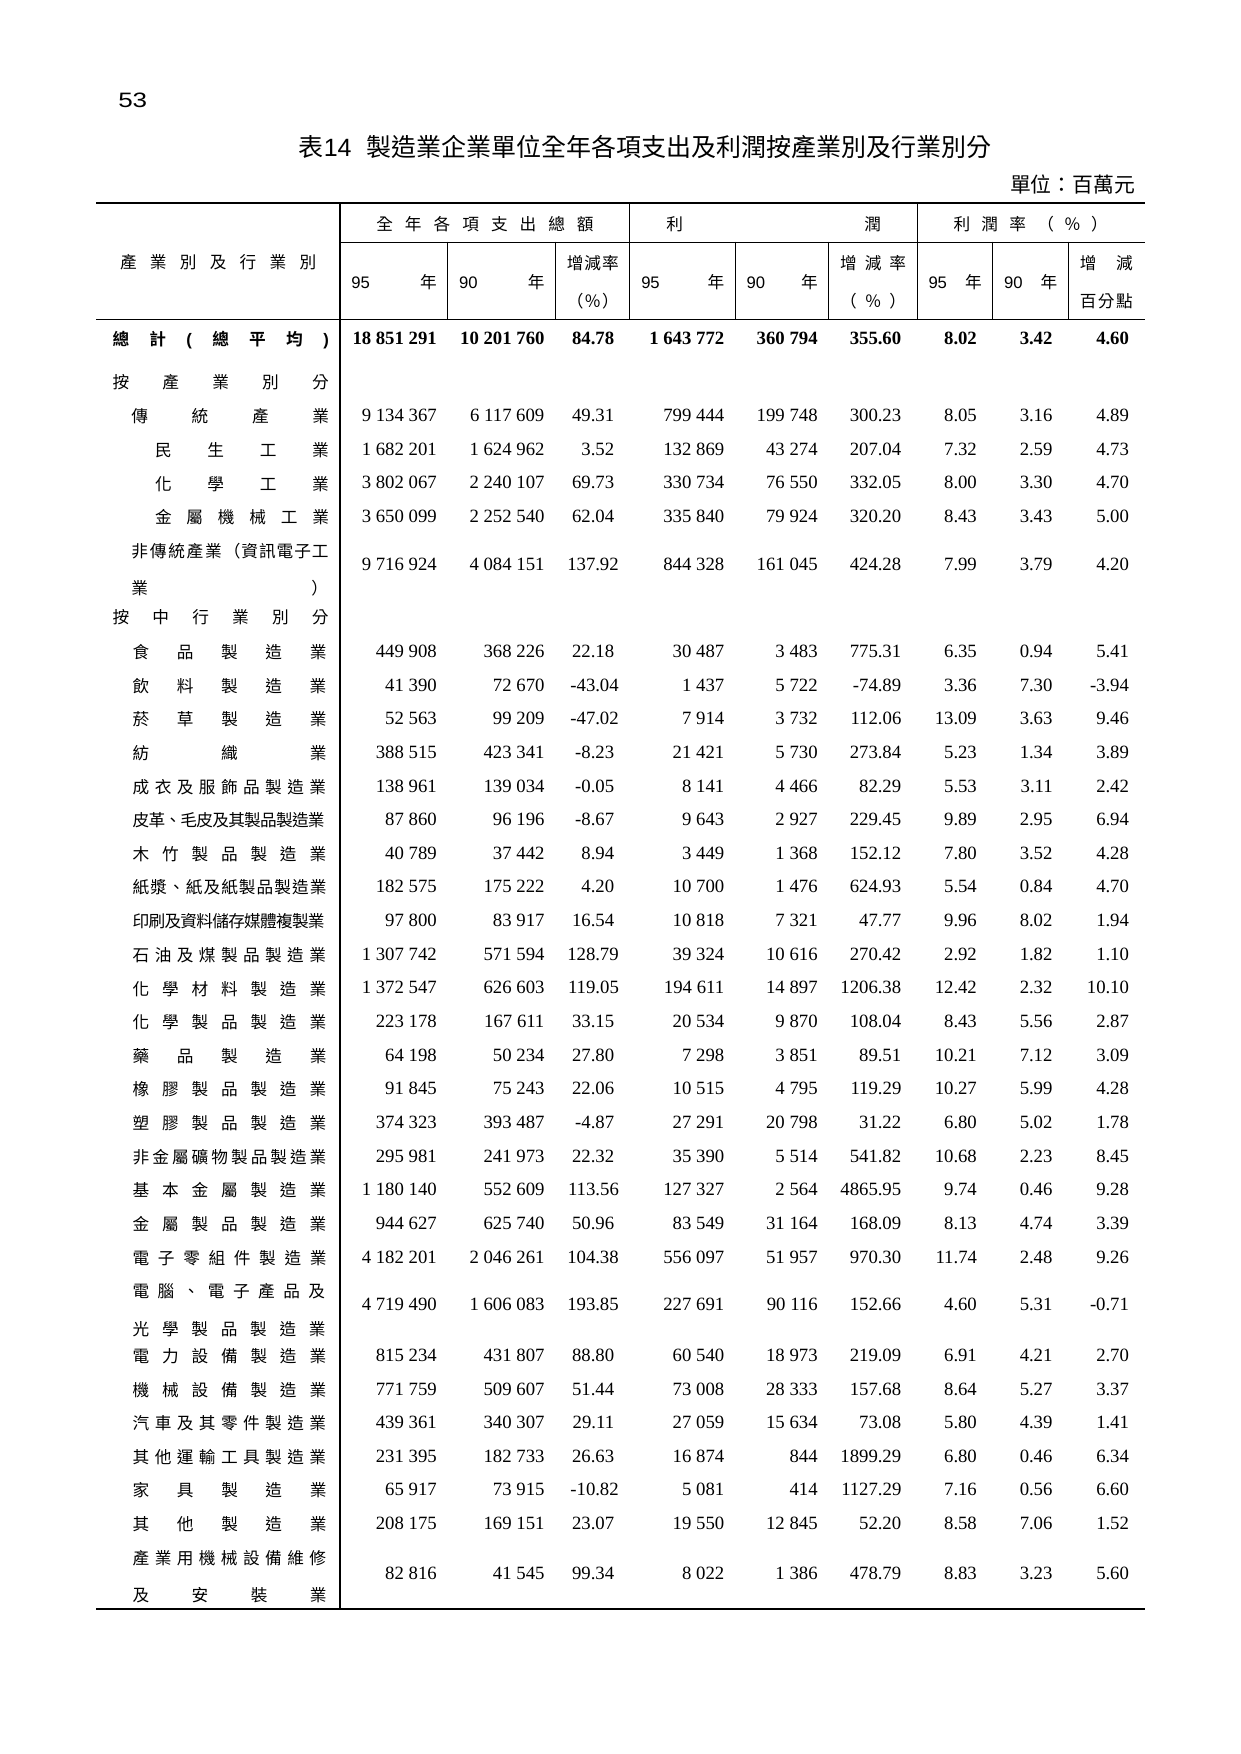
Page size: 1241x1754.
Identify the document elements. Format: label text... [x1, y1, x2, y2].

table_cell 4.28 [1068, 834, 1145, 868]
table_cell [735, 597, 829, 632]
table_cell 非金屬礦物製品製造業 [96, 1137, 339, 1171]
table_cell 388 515 [341, 733, 448, 767]
table_cell 21 421 [630, 733, 735, 767]
table_cell 7 321 [735, 902, 829, 935]
table_cell 152.66 [829, 1272, 917, 1336]
table_cell 27 059 [630, 1404, 735, 1437]
table_cell 4.39 [993, 1404, 1068, 1437]
table_cell 14 897 [735, 969, 829, 1002]
table_cell 塑膠製品製造業 [96, 1104, 339, 1137]
table_cell 90年 [736, 243, 828, 319]
table_cell 944 627 [341, 1204, 448, 1238]
table_cell 95年 [630, 243, 735, 319]
table_cell 2 927 [735, 801, 829, 834]
table_cell [917, 351, 993, 363]
table_cell 51.44 [555, 1370, 630, 1403]
table_cell 1 307 742 [341, 935, 448, 969]
table_cell 1.82 [993, 935, 1068, 969]
table_cell -4.87 [555, 1104, 630, 1137]
table_cell 1 682 201 [341, 430, 448, 464]
table_cell 368 226 [448, 633, 555, 666]
table_cell 219.09 [829, 1336, 917, 1370]
table_cell 49.31 [555, 397, 630, 430]
table_cell 增減率（％） [829, 243, 917, 319]
table_cell [555, 363, 630, 397]
table_cell 0.56 [993, 1471, 1068, 1504]
table_cell 15 634 [735, 1404, 829, 1437]
table_cell 10 616 [735, 935, 829, 969]
table_cell 8.43 [917, 1003, 993, 1036]
table_cell 8.64 [917, 1370, 993, 1403]
table_cell 按中行業別分 [96, 597, 339, 632]
list 製造業企業單位全年各項支出及利潤按產業別及行業別分 [168, 127, 1122, 164]
table_cell 1206.38 [829, 969, 917, 1002]
table_cell 152.12 [829, 834, 917, 868]
table_cell 6.80 [917, 1437, 993, 1471]
table_cell 431 807 [448, 1336, 555, 1370]
table_cell 90 116 [735, 1272, 829, 1336]
table_cell 52 563 [341, 700, 448, 733]
table_cell 119.29 [829, 1070, 917, 1103]
table_cell 3.79 [993, 531, 1068, 597]
table_cell 木竹製品製造業 [96, 834, 339, 868]
table_cell 10 818 [630, 902, 735, 935]
table_cell 2.48 [993, 1238, 1068, 1272]
table_cell 332.05 [829, 464, 917, 497]
table_cell 424.28 [829, 531, 917, 597]
table_cell 10.10 [1068, 969, 1145, 1002]
table_cell 4.60 [917, 1272, 993, 1336]
table_cell 3.23 [993, 1538, 1068, 1608]
table_cell 7.16 [917, 1471, 993, 1504]
table_cell 金屬製品製造業 [96, 1204, 339, 1238]
table_cell [993, 363, 1068, 397]
table_cell 335 840 [630, 498, 735, 531]
table_cell 5.27 [993, 1370, 1068, 1403]
table_cell 22.32 [555, 1137, 630, 1171]
table_cell 39 324 [630, 935, 735, 969]
table_cell 175 222 [448, 868, 555, 902]
table_cell 9.26 [1068, 1238, 1145, 1272]
table_cell 化學製品製造業 [96, 1003, 339, 1036]
table_cell 89.51 [829, 1036, 917, 1070]
table_cell 2 564 [735, 1171, 829, 1204]
table_cell 6 117 609 [448, 397, 555, 430]
table_cell -10.82 [555, 1471, 630, 1504]
table_cell 169 151 [448, 1505, 555, 1538]
table_cell 皮革、毛皮及其製品製造業 [96, 801, 339, 834]
table_cell [829, 363, 917, 397]
table_cell 41 545 [448, 1538, 555, 1608]
table_cell 194 611 [630, 969, 735, 1002]
table_cell 非傳統產業（資訊電子工業） [96, 531, 339, 597]
table_cell 1899.29 [829, 1437, 917, 1471]
table_cell 113.56 [555, 1171, 630, 1204]
table_cell 5.31 [993, 1272, 1068, 1336]
table_cell 33.15 [555, 1003, 630, 1036]
table_cell 成衣及服飾品製造業 [96, 767, 339, 801]
table_cell 87 860 [341, 801, 448, 834]
table_cell 1 386 [735, 1538, 829, 1608]
table_cell 電子零組件製造業 [96, 1238, 339, 1272]
table_cell 4 466 [735, 767, 829, 801]
table_cell 571 594 [448, 935, 555, 969]
table_cell 1 476 [735, 868, 829, 902]
table_cell [735, 363, 829, 397]
table_header 利潤率（％） [918, 204, 1145, 242]
table_cell 7 914 [630, 700, 735, 733]
table_cell 96 196 [448, 801, 555, 834]
table_cell 6.34 [1068, 1437, 1145, 1471]
table_cell 4.70 [1068, 868, 1145, 902]
table_cell 556 097 [630, 1238, 735, 1272]
table_cell 76 550 [735, 464, 829, 497]
table_cell 0.94 [993, 633, 1068, 666]
table_cell -0.71 [1068, 1272, 1145, 1336]
table_cell 3 449 [630, 834, 735, 868]
table_cell 5.53 [917, 767, 993, 801]
table_cell 7 298 [630, 1036, 735, 1070]
table_cell 775.31 [829, 633, 917, 666]
table_cell 223 178 [341, 1003, 448, 1036]
table_cell 3.63 [993, 700, 1068, 733]
table_cell 10.68 [917, 1137, 993, 1171]
table_cell 90年 [993, 243, 1068, 319]
table_cell 1.78 [1068, 1104, 1145, 1137]
table_cell 270.42 [829, 935, 917, 969]
table_cell 2.95 [993, 801, 1068, 834]
table_cell 飲料製造業 [96, 666, 339, 700]
table_cell 414 [735, 1471, 829, 1504]
table_cell 22.18 [555, 633, 630, 666]
table_cell 8.00 [917, 464, 993, 497]
table_cell 4 084 151 [448, 531, 555, 597]
table_cell 6.91 [917, 1336, 993, 1370]
table_cell 10 201 760 [448, 320, 555, 351]
table_cell 374 323 [341, 1104, 448, 1137]
table_cell 4.70 [1068, 464, 1145, 497]
table_cell 2.92 [917, 935, 993, 969]
table_cell 340 307 [448, 1404, 555, 1437]
table_cell 菸草製造業 [96, 700, 339, 733]
table_cell 0.84 [993, 868, 1068, 902]
table_cell 4.28 [1068, 1070, 1145, 1103]
table_cell 3.16 [993, 397, 1068, 430]
table_cell [917, 597, 993, 632]
table_cell 29.11 [555, 1404, 630, 1437]
table_cell 132 869 [630, 430, 735, 464]
table_cell 產業用機械設備維修 及安裝業 [96, 1538, 339, 1608]
table_cell [448, 363, 555, 397]
table_cell 73 915 [448, 1471, 555, 1504]
table_cell 4.20 [1068, 531, 1145, 597]
table_cell [341, 351, 448, 363]
table_cell 民生工業 [96, 430, 339, 464]
table_cell 5.00 [1068, 498, 1145, 531]
table_cell 8.13 [917, 1204, 993, 1238]
table_cell 90年 [448, 243, 555, 319]
table_cell 4.74 [993, 1204, 1068, 1238]
table_cell 50.96 [555, 1204, 630, 1238]
table_cell [735, 351, 829, 363]
table_cell 231 395 [341, 1437, 448, 1471]
table_cell 168.09 [829, 1204, 917, 1238]
table_cell 815 234 [341, 1336, 448, 1370]
table_cell 19 550 [630, 1505, 735, 1538]
table_cell 8.02 [917, 320, 993, 351]
table_header 產業別及行業別 [96, 204, 339, 319]
table_cell 3.37 [1068, 1370, 1145, 1403]
table_cell 4.60 [1068, 320, 1145, 351]
table_cell 199 748 [735, 397, 829, 430]
table_cell [448, 597, 555, 632]
table_cell 1 437 [630, 666, 735, 700]
table_cell 9.46 [1068, 700, 1145, 733]
table_cell 1 368 [735, 834, 829, 868]
table_cell 9.89 [917, 801, 993, 834]
table_cell 電力設備製造業 [96, 1336, 339, 1370]
table_cell 3.52 [993, 834, 1068, 868]
table_cell 47.77 [829, 902, 917, 935]
table_cell 35 390 [630, 1137, 735, 1171]
table_cell [630, 351, 735, 363]
table_cell 5.99 [993, 1070, 1068, 1103]
table_cell 771 759 [341, 1370, 448, 1403]
table_cell 10.21 [917, 1036, 993, 1070]
table_cell 73.08 [829, 1404, 917, 1437]
table_cell [829, 597, 917, 632]
table_cell 273.84 [829, 733, 917, 767]
table_cell 9.96 [917, 902, 993, 935]
table_cell -8.67 [555, 801, 630, 834]
table_cell 62.04 [555, 498, 630, 531]
table_cell 227 691 [630, 1272, 735, 1336]
table_cell 193.85 [555, 1272, 630, 1336]
table_cell -47.02 [555, 700, 630, 733]
table_cell 64 198 [341, 1036, 448, 1070]
table_cell [1068, 363, 1145, 397]
table_cell 9.28 [1068, 1171, 1145, 1204]
table_cell 182 575 [341, 868, 448, 902]
table_cell 541.82 [829, 1137, 917, 1171]
table_cell 2.23 [993, 1137, 1068, 1171]
table_cell 60 540 [630, 1336, 735, 1370]
table_cell 4 719 490 [341, 1272, 448, 1336]
table_cell 紙漿、紙及紙製品製造業 [96, 868, 339, 902]
table_cell 8 022 [630, 1538, 735, 1608]
table_cell 208 175 [341, 1505, 448, 1538]
table_cell -0.05 [555, 767, 630, 801]
table_cell 5 730 [735, 733, 829, 767]
table_cell [1068, 597, 1145, 632]
table_cell 625 740 [448, 1204, 555, 1238]
table_cell 624.93 [829, 868, 917, 902]
table_cell 1.94 [1068, 902, 1145, 935]
table_cell 40 789 [341, 834, 448, 868]
table_cell 65 917 [341, 1471, 448, 1504]
table_cell 5 514 [735, 1137, 829, 1171]
table_cell 3 483 [735, 633, 829, 666]
table_cell 157.68 [829, 1370, 917, 1403]
table_cell 20 534 [630, 1003, 735, 1036]
table_cell 330 734 [630, 464, 735, 497]
table_cell 7.30 [993, 666, 1068, 700]
table_cell 12 845 [735, 1505, 829, 1538]
table_cell 2 252 540 [448, 498, 555, 531]
table_cell 112.06 [829, 700, 917, 733]
table_cell 844 328 [630, 531, 735, 597]
table_cell [555, 597, 630, 632]
table_cell [993, 351, 1068, 363]
table_cell 2.70 [1068, 1336, 1145, 1370]
table_cell 5.41 [1068, 633, 1145, 666]
table_cell 360 794 [735, 320, 829, 351]
table_cell 6.94 [1068, 801, 1145, 834]
table_cell 844 [735, 1437, 829, 1471]
table_cell 88.80 [555, 1336, 630, 1370]
table_cell 其他製造業 [96, 1505, 339, 1538]
table_cell 3.89 [1068, 733, 1145, 767]
table_cell 9 643 [630, 801, 735, 834]
table_cell 3 802 067 [341, 464, 448, 497]
table_cell 3.09 [1068, 1036, 1145, 1070]
table_cell 95年 [341, 243, 447, 319]
table_cell 207.04 [829, 430, 917, 464]
table_cell 478.79 [829, 1538, 917, 1608]
table_cell 3.43 [993, 498, 1068, 531]
table_cell 2.87 [1068, 1003, 1145, 1036]
table_cell 10.27 [917, 1070, 993, 1103]
table_cell 72 670 [448, 666, 555, 700]
table_cell 138 961 [341, 767, 448, 801]
table_cell 139 034 [448, 767, 555, 801]
table_cell 紡織業 [96, 733, 339, 767]
table_cell 1.41 [1068, 1404, 1145, 1437]
table_cell 印刷及資料儲存媒體複製業 [96, 902, 339, 935]
table_cell 161 045 [735, 531, 829, 597]
table_cell 9 134 367 [341, 397, 448, 430]
table_cell 30 487 [630, 633, 735, 666]
table_cell 79 924 [735, 498, 829, 531]
table_cell 3.11 [993, 767, 1068, 801]
table_cell 119.05 [555, 969, 630, 1002]
table_cell 8.45 [1068, 1137, 1145, 1171]
table_cell 439 361 [341, 1404, 448, 1437]
table_cell 石油及煤製品製造業 [96, 935, 339, 969]
table_cell 4.20 [555, 868, 630, 902]
table_cell [829, 351, 917, 363]
table_cell 0.46 [993, 1171, 1068, 1204]
table_cell 9 870 [735, 1003, 829, 1036]
table_cell 7.06 [993, 1505, 1068, 1538]
table_cell 5.60 [1068, 1538, 1145, 1608]
table_cell 83 549 [630, 1204, 735, 1238]
table_cell 機械設備製造業 [96, 1370, 339, 1403]
table_cell 393 487 [448, 1104, 555, 1137]
table_cell 8.94 [555, 834, 630, 868]
table_cell 7.12 [993, 1036, 1068, 1070]
table_cell 8.02 [993, 902, 1068, 935]
table_cell 8.05 [917, 397, 993, 430]
table_cell 295 981 [341, 1137, 448, 1171]
table_cell [555, 351, 630, 363]
table_cell 藥品製造業 [96, 1036, 339, 1070]
table_cell 82.29 [829, 767, 917, 801]
table_cell 6.60 [1068, 1471, 1145, 1504]
table_cell 傳統產業 [96, 397, 339, 430]
table_cell 化學工業 [96, 464, 339, 497]
table_cell 97 800 [341, 902, 448, 935]
table_cell 16 874 [630, 1437, 735, 1471]
table_cell 52.20 [829, 1505, 917, 1538]
table_cell 423 341 [448, 733, 555, 767]
table_cell 1 606 083 [448, 1272, 555, 1336]
table_cell [341, 597, 448, 632]
table_cell 基本金屬製造業 [96, 1171, 339, 1204]
table_cell 320.20 [829, 498, 917, 531]
table_cell 51 957 [735, 1238, 829, 1272]
table_cell 10 700 [630, 868, 735, 902]
table_cell 355.60 [829, 320, 917, 351]
table_cell 13.09 [917, 700, 993, 733]
table_cell 3.52 [555, 430, 630, 464]
table_cell 5.80 [917, 1404, 993, 1437]
table_cell 41 390 [341, 666, 448, 700]
table_cell 137.92 [555, 531, 630, 597]
table_cell 汽車及其零件製造業 [96, 1404, 339, 1437]
table_cell 1 643 772 [630, 320, 735, 351]
table_cell 970.30 [829, 1238, 917, 1272]
table_cell 75 243 [448, 1070, 555, 1103]
table_cell 8.43 [917, 498, 993, 531]
table_cell 3.42 [993, 320, 1068, 351]
table_cell 127 327 [630, 1171, 735, 1204]
table_cell 4.21 [993, 1336, 1068, 1370]
table_cell 3 732 [735, 700, 829, 733]
table_cell 11.74 [917, 1238, 993, 1272]
table_cell 按產業別分 [96, 363, 339, 397]
table_cell 182 733 [448, 1437, 555, 1471]
table_cell 1127.29 [829, 1471, 917, 1504]
table_cell 3.39 [1068, 1204, 1145, 1238]
table_cell 43 274 [735, 430, 829, 464]
table_cell 2.32 [993, 969, 1068, 1002]
table_cell 626 603 [448, 969, 555, 1002]
table_cell 91 845 [341, 1070, 448, 1103]
table_cell 99.34 [555, 1538, 630, 1608]
table_cell 金屬機械工業 [96, 498, 339, 531]
table_cell [917, 363, 993, 397]
table_cell 449 908 [341, 633, 448, 666]
table_cell 5.23 [917, 733, 993, 767]
table_cell 6.80 [917, 1104, 993, 1137]
table_cell 229.45 [829, 801, 917, 834]
table_cell 300.23 [829, 397, 917, 430]
table_cell 家具製造業 [96, 1471, 339, 1504]
table_cell [96, 351, 339, 363]
table_cell 1 372 547 [341, 969, 448, 1002]
table_cell 5 722 [735, 666, 829, 700]
table_cell 509 607 [448, 1370, 555, 1403]
table_cell 83 917 [448, 902, 555, 935]
table_cell 20 798 [735, 1104, 829, 1137]
table_cell 799 444 [630, 397, 735, 430]
table_cell 電腦、電子產品及 光學製品製造業 [96, 1272, 339, 1336]
table_cell 化學材料製造業 [96, 969, 339, 1002]
table_cell 2 046 261 [448, 1238, 555, 1272]
table_cell 16.54 [555, 902, 630, 935]
table_cell 增減率（％） [556, 243, 629, 319]
table_cell 7.80 [917, 834, 993, 868]
table_cell 3.30 [993, 464, 1068, 497]
table_cell 4.89 [1068, 397, 1145, 430]
table_cell 總計(總平均) [96, 320, 339, 351]
table_cell 84.78 [555, 320, 630, 351]
table_cell -3.94 [1068, 666, 1145, 700]
table_cell [1068, 351, 1145, 363]
table_cell 104.38 [555, 1238, 630, 1272]
table_cell 其他運輸工具製造業 [96, 1437, 339, 1471]
table_cell 10 515 [630, 1070, 735, 1103]
text 單位：百萬元 [168, 164, 1134, 202]
table_cell [448, 351, 555, 363]
table_cell 552 609 [448, 1171, 555, 1204]
table_cell 9 716 924 [341, 531, 448, 597]
table_cell [630, 363, 735, 397]
table_cell 3.36 [917, 666, 993, 700]
table_cell 95年 [918, 243, 992, 319]
table_cell 1.10 [1068, 935, 1145, 969]
table_cell 2.59 [993, 430, 1068, 464]
table_cell 5.56 [993, 1003, 1068, 1036]
table_cell 9.74 [917, 1171, 993, 1204]
table_cell 7.32 [917, 430, 993, 464]
table_cell 7.99 [917, 531, 993, 597]
table_cell 1 624 962 [448, 430, 555, 464]
table_cell 2.42 [1068, 767, 1145, 801]
table_cell 18 973 [735, 1336, 829, 1370]
table_cell 241 973 [448, 1137, 555, 1171]
table_cell 5.54 [917, 868, 993, 902]
table_cell 26.63 [555, 1437, 630, 1471]
table_cell 128.79 [555, 935, 630, 969]
table_cell 5 081 [630, 1471, 735, 1504]
table_cell 28 333 [735, 1370, 829, 1403]
table_cell 8.83 [917, 1538, 993, 1608]
table_cell 橡膠製品製造業 [96, 1070, 339, 1103]
table_cell 27 291 [630, 1104, 735, 1137]
table_cell [993, 597, 1068, 632]
table_cell 167 611 [448, 1003, 555, 1036]
table_cell 50 234 [448, 1036, 555, 1070]
table_cell 3 650 099 [341, 498, 448, 531]
table_cell 73 008 [630, 1370, 735, 1403]
table_cell 108.04 [829, 1003, 917, 1036]
table_cell -74.89 [829, 666, 917, 700]
table_cell -8.23 [555, 733, 630, 767]
table_cell 6.35 [917, 633, 993, 666]
table_cell 82 816 [341, 1538, 448, 1608]
table_cell 18 851 291 [341, 320, 448, 351]
table_cell 12.42 [917, 969, 993, 1002]
table_cell 4 795 [735, 1070, 829, 1103]
table_cell 4.73 [1068, 430, 1145, 464]
table_cell 5.02 [993, 1104, 1068, 1137]
table_cell 22.06 [555, 1070, 630, 1103]
table_cell 31.22 [829, 1104, 917, 1137]
table_cell 2 240 107 [448, 464, 555, 497]
table_cell 1 180 140 [341, 1171, 448, 1204]
table_cell -43.04 [555, 666, 630, 700]
table_cell 增減 百分點 [1069, 243, 1145, 319]
table_cell 食品製造業 [96, 633, 339, 666]
table_header 全年各項支出總額 [341, 204, 629, 242]
table_cell 3 851 [735, 1036, 829, 1070]
table_cell 4865.95 [829, 1171, 917, 1204]
table_cell [630, 597, 735, 632]
table_cell 1.52 [1068, 1505, 1145, 1538]
table_cell 4 182 201 [341, 1238, 448, 1272]
table_cell 31 164 [735, 1204, 829, 1238]
table_cell 37 442 [448, 834, 555, 868]
table_cell 8.58 [917, 1505, 993, 1538]
table_cell 27.80 [555, 1036, 630, 1070]
table_cell 99 209 [448, 700, 555, 733]
table_cell [341, 363, 448, 397]
table_cell 8 141 [630, 767, 735, 801]
table_cell 69.73 [555, 464, 630, 497]
table_header 利潤 [630, 204, 917, 242]
table_cell 23.07 [555, 1505, 630, 1538]
table_cell 0.46 [993, 1437, 1068, 1471]
table_cell 1.34 [993, 733, 1068, 767]
